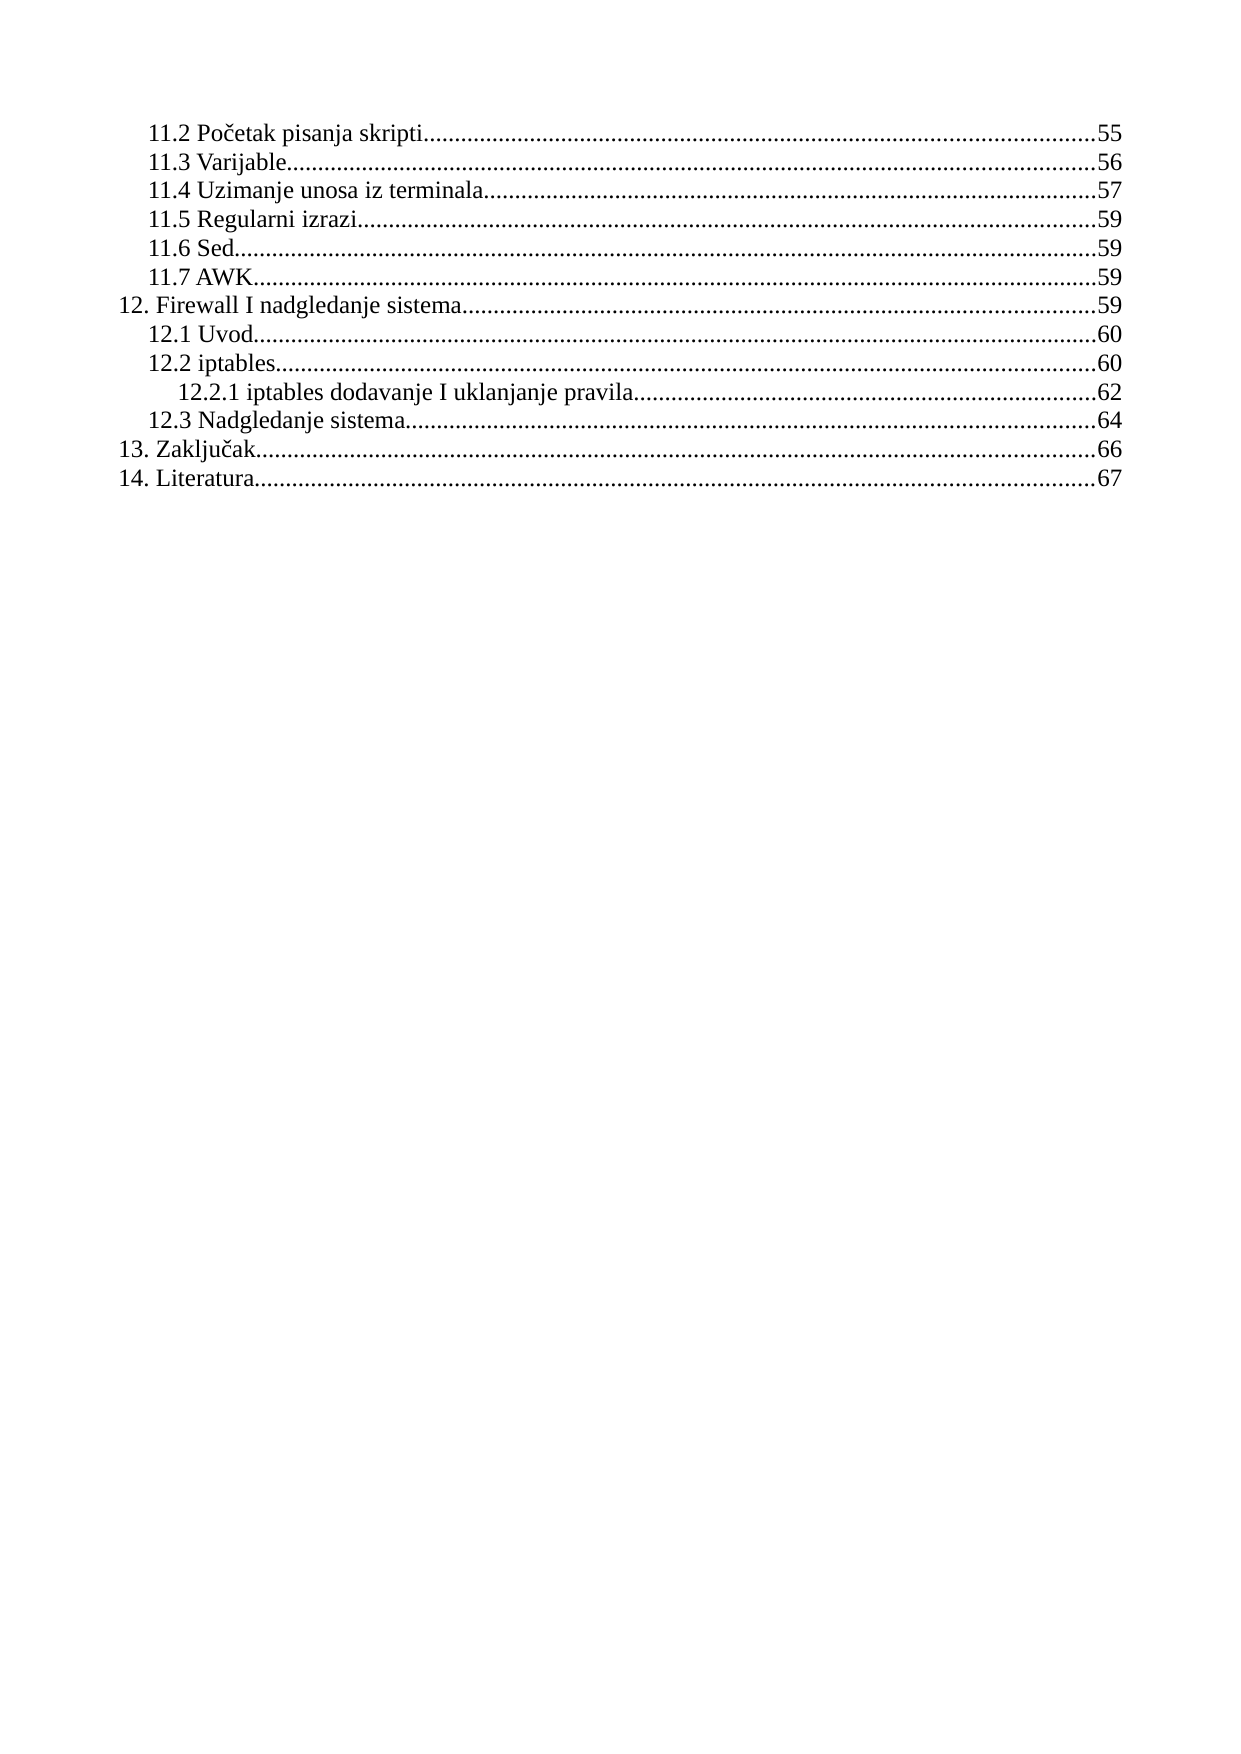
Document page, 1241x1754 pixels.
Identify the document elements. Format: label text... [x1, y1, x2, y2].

text 12. Firewall I nadgledanje sistema 59 [118, 291, 1122, 319]
text 11.3 Varijable 56 [148, 147, 1122, 176]
text 14. Literatura 67 [118, 463, 1122, 492]
text 11.2 Početak pisanja skripti 55 [148, 118, 1122, 147]
text 11.4 Uzimanje unosa iz terminala 57 [148, 176, 1122, 204]
text 12.2 iptables 60 [148, 348, 1122, 377]
text 13. Zaključak 66 [118, 434, 1122, 463]
text 11.7 AWK 59 [148, 262, 1122, 291]
text 12.2.1 iptables dodavanje I uklanjanje pravila 62 [177, 377, 1122, 406]
text 12.3 Nadgledanje sistema 64 [148, 406, 1122, 434]
text 12.1 Uvod 60 [148, 319, 1122, 348]
text 11.6 Sed 59 [148, 233, 1122, 262]
text 11.5 Regularni izrazi 59 [148, 204, 1122, 233]
